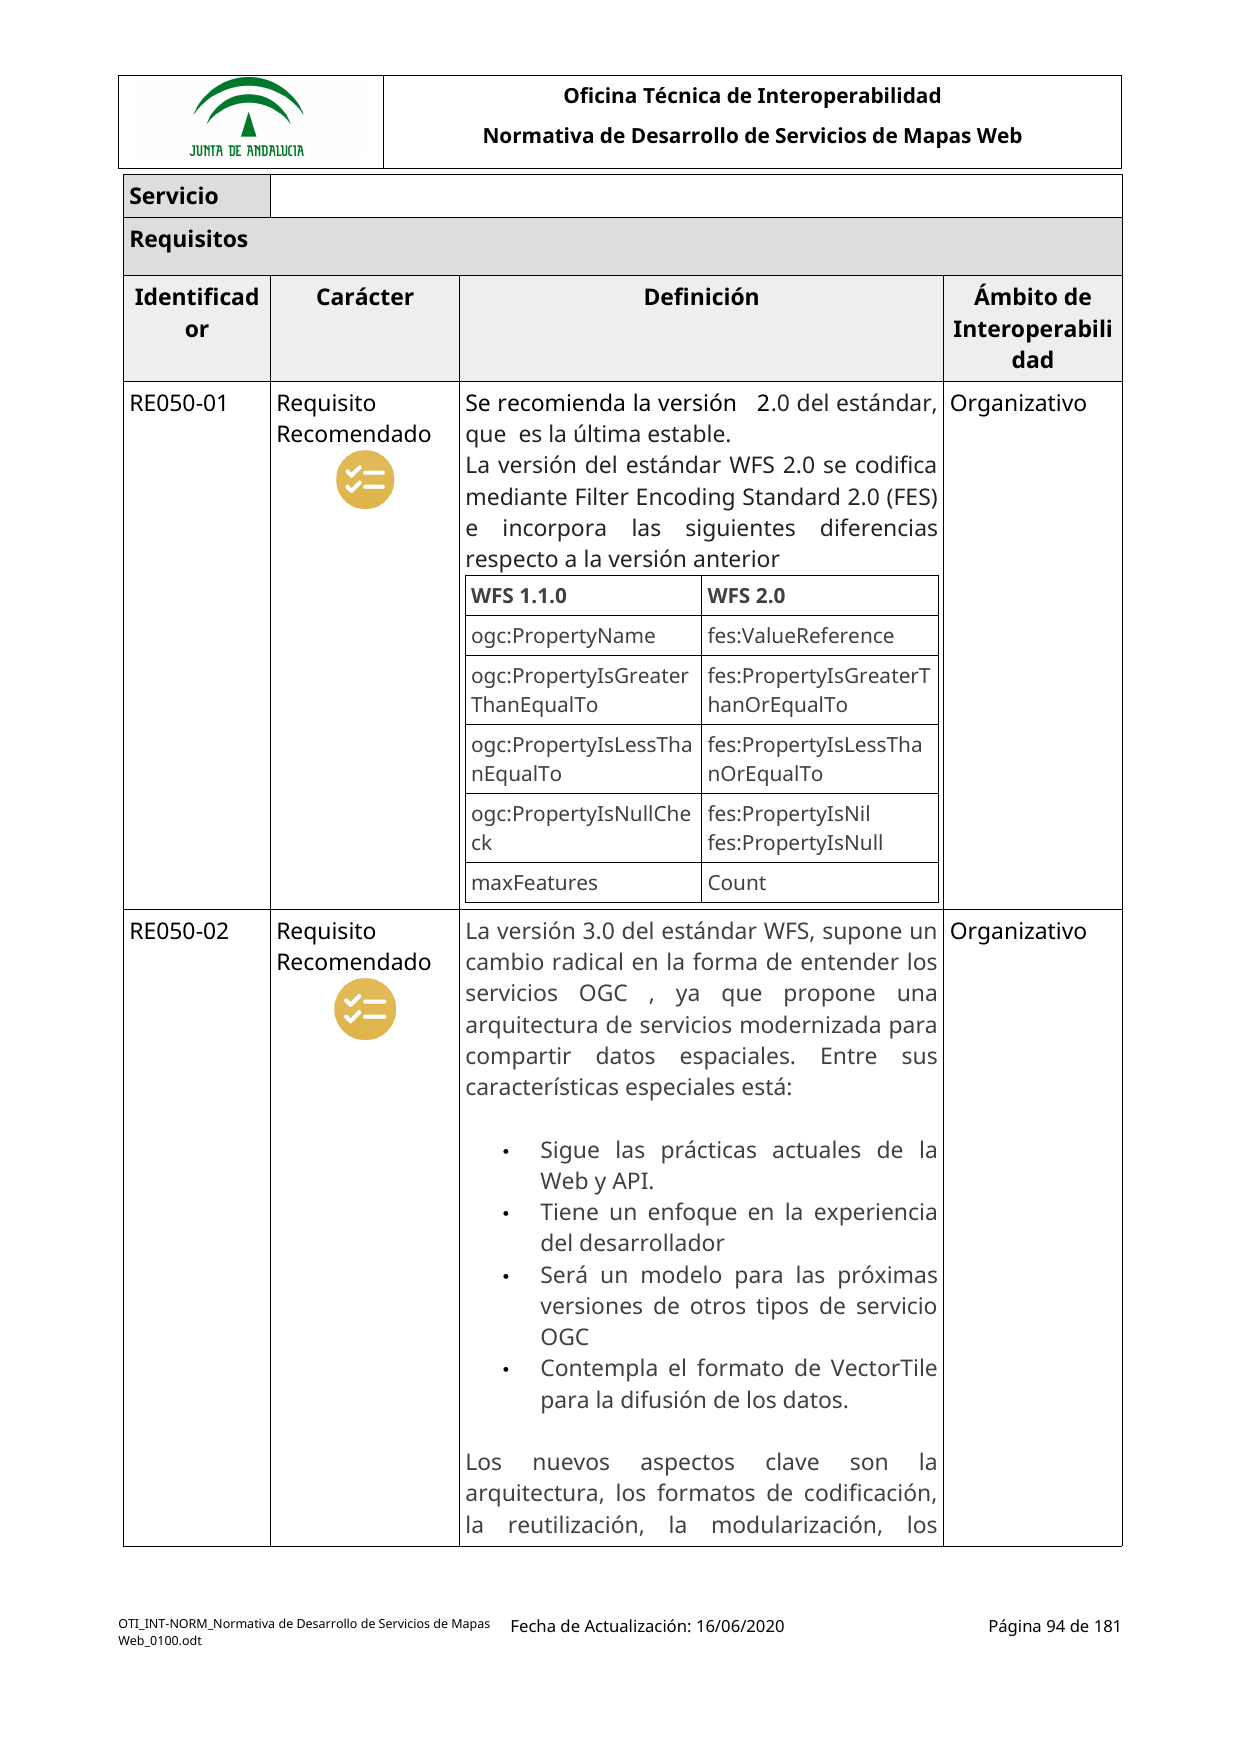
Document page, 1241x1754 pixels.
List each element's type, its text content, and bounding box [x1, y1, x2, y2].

table_cell Definición [460, 276, 943, 381]
table_cell ogc:PropertyIsLessThanEqualTo [466, 725, 701, 793]
table_cell Requisito Recomendado [271, 382, 459, 909]
table_cell Ámbito de Interoperabilidad [944, 276, 1122, 381]
table_cell [271, 175, 1122, 217]
table_cell Se recomienda la versión 2.0 del estándar, que es la última estable. La versión del estándar WFS 2.0 se codifica mediante Filter Encoding Standard 2.0 (FES) e incorpora las siguientes diferencias respecto a la versión anterior [460, 382, 943, 909]
table_cell Requisito Recomendado [271, 910, 459, 1546]
table_cell fes:PropertyIsLessThanOrEqualTo [702, 725, 938, 793]
table_cell La versión 3.0 del estándar WFS, supone un cambio radical en la forma de entender los servicios OGC , ya que propone una arquitectura de servicios modernizada para compartir datos espaciales. Entre sus características especiales está: Sigue las prácticas actuales de la Web y API. Tiene un enfoque en la experiencia del desarrollador Será un modelo para las próximas versiones de otros tipos de servicio OGC Contempla el formato de VectorTile para la difusión de los datos. Los nuevos aspectos clave son la arquitectura, los formatos de codificación, la reutilización, la modularización, los [460, 910, 943, 1546]
picture [132, 77, 365, 159]
table_cell ogc:PropertyName [466, 616, 701, 655]
picture [333, 977, 397, 1041]
picture [335, 449, 395, 510]
table_cell Carácter [271, 276, 459, 381]
table_cell fes:ValueReference [702, 616, 938, 655]
table_cell fes:PropertyIsNil fes:PropertyIsNull [702, 794, 938, 862]
table_cell Requisitos [124, 218, 1122, 275]
table_cell maxFeatures [466, 863, 701, 902]
table_cell fes:PropertyIsGreaterThanOrEqualTo [702, 656, 938, 724]
table_header WFS 1.1.0 [466, 576, 701, 615]
table_cell ogc:PropertyIsGreaterThanEqualTo [466, 656, 701, 724]
table_cell Servicio [124, 175, 270, 217]
table_cell Identificador [124, 276, 270, 381]
table_cell RE050-01 [124, 382, 270, 909]
table_cell RE050-02 [124, 910, 270, 1546]
table_cell Count [702, 863, 938, 902]
table_header WFS 2.0 [702, 576, 938, 615]
table_cell Organizativo [944, 382, 1122, 909]
table_cell Organizativo [944, 910, 1122, 1546]
table_cell ogc:PropertyIsNullCheck [466, 794, 701, 862]
